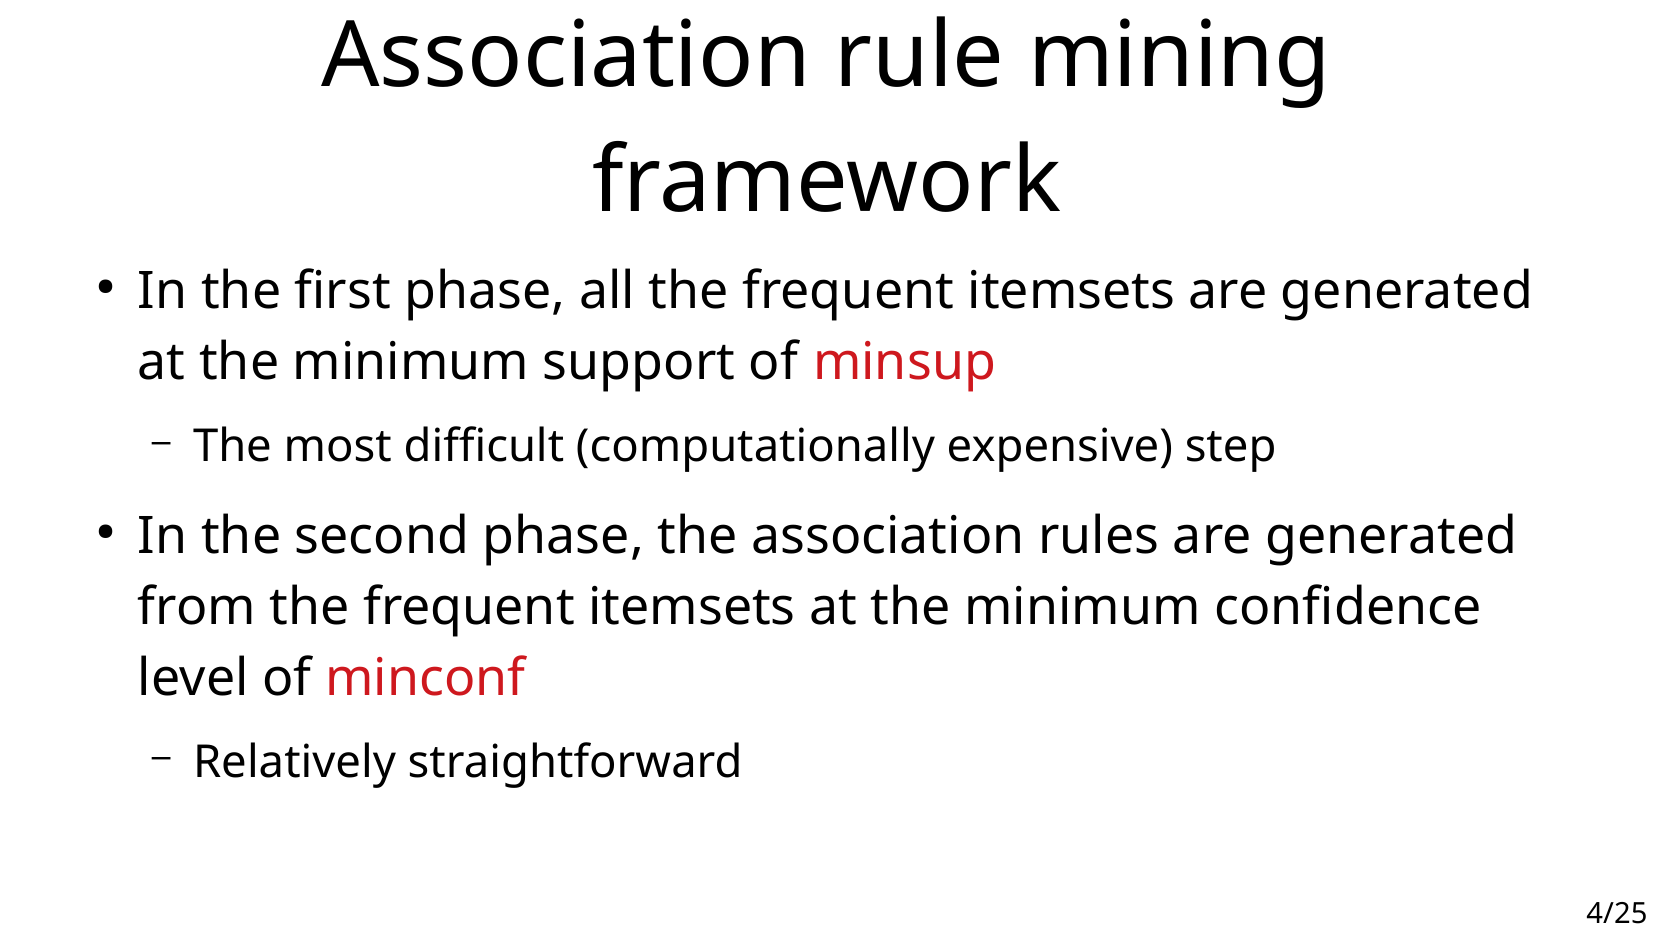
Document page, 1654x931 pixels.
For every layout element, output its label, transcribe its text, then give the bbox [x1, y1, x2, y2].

list In the first phase, all the frequent itemsets are generated at the minimum support of minsup The most difficult (computationally expensive) step In the second phase, the association rules are generated from the frequent itemsets at the minimum confidence level of minconf Relatively straightforward [82, 253, 1571, 793]
title Association rule mining framework [82, 1, 1571, 226]
